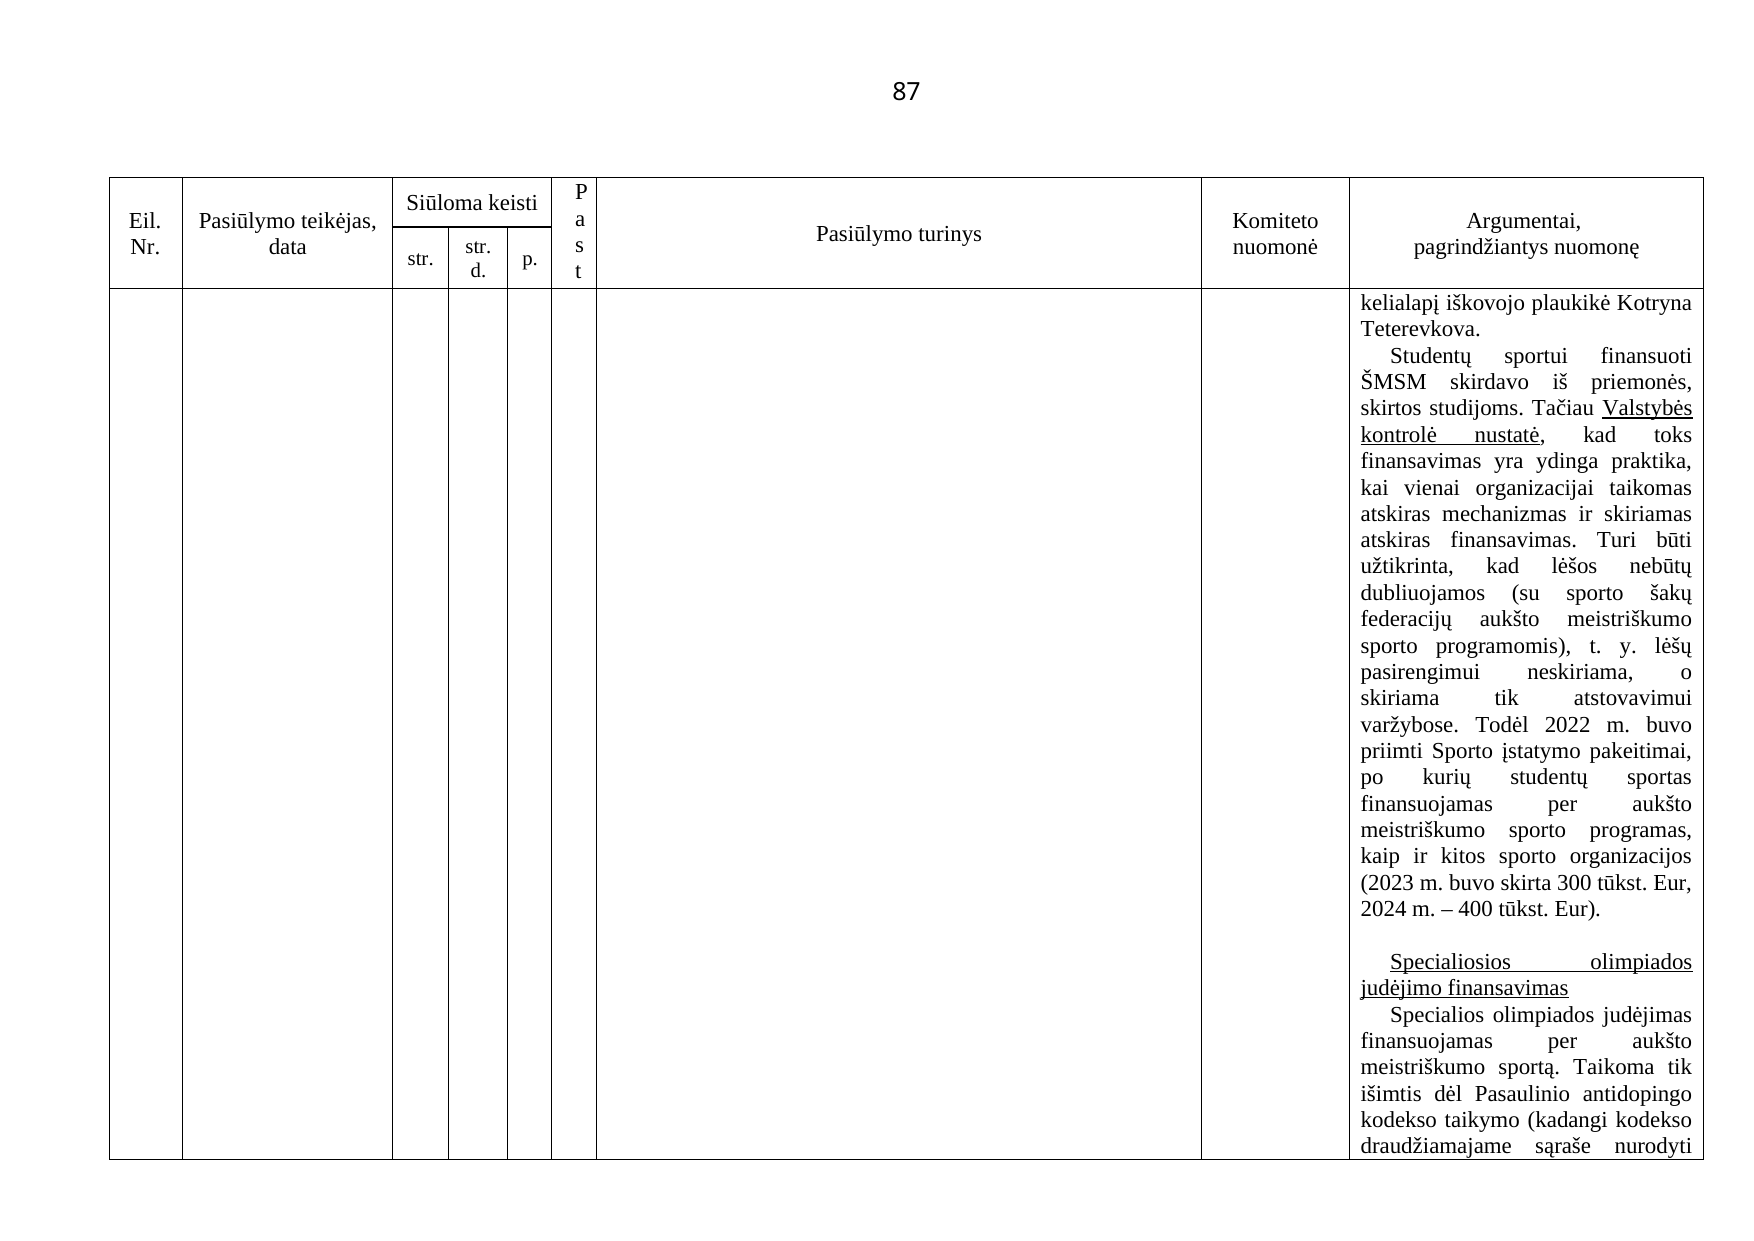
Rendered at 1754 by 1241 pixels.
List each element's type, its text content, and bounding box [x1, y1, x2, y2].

table_header Pastabos [552, 178, 596, 288]
table_header Pasiūlymo turinys [597, 178, 1201, 288]
table_cell [1202, 289, 1349, 1159]
table_cell [183, 289, 392, 1159]
table_header Komiteto nuomonė [1202, 178, 1349, 288]
table_cell kelialapį iškovojo plaukikė Kotryna Teterevkova. Studentų sportui finansuoti ŠMSM skirdavo iš priemonės, skirtos studijoms. Tačiau Valstybės kontrolė nustatė, kad toks finansavimas yra ydinga praktika, kai vienai organizacijai taikomas atskiras mechanizmas ir skiriamas atskiras finansavimas. Turi būti užtikrinta, kad lėšos nebūtų dubliuojamos (su sporto šakų federacijų aukšto meistriškumo sporto programomis), t. y. lėšų pasirengimui neskiriama, o skiriama tik atstovavimui varžybose. Todėl 2022 m. buvo priimti Sporto įstatymo pakeitimai, po kurių studentų sportas finansuojamas per aukšto meistriškumo sporto programas, kaip ir kitos sporto organizacijos (2023 m. buvo skirta 300 tūkst. Eur, 2024 m. – 400 tūkst. Eur). Specialiosios olimpiados judėjimo finansavimas Specialios olimpiados judėjimas finansuojamas per aukšto meistriškumo sportą. Taikoma tik išimtis dėl Pasaulinio antidopingo kodekso taikymo (kadangi kodekso draudžiamajame sąraše nurodyti [1350, 289, 1703, 1159]
table_cell str. d. [449, 228, 507, 288]
table_cell [508, 289, 551, 1159]
table_cell [110, 289, 182, 1159]
table_cell str. [393, 228, 448, 288]
table_header Argumentai, pagrindžiantys nuomonę [1350, 178, 1703, 288]
table_cell p. [508, 228, 551, 288]
table_header Pasiūlymo teikėjas, data [183, 178, 392, 288]
table_header Eil. Nr. [110, 178, 182, 288]
table_cell [597, 289, 1201, 1159]
table_header Siūloma keisti [393, 178, 551, 226]
table_cell [552, 289, 596, 1159]
table_cell [393, 289, 448, 1159]
table_cell [449, 289, 507, 1159]
